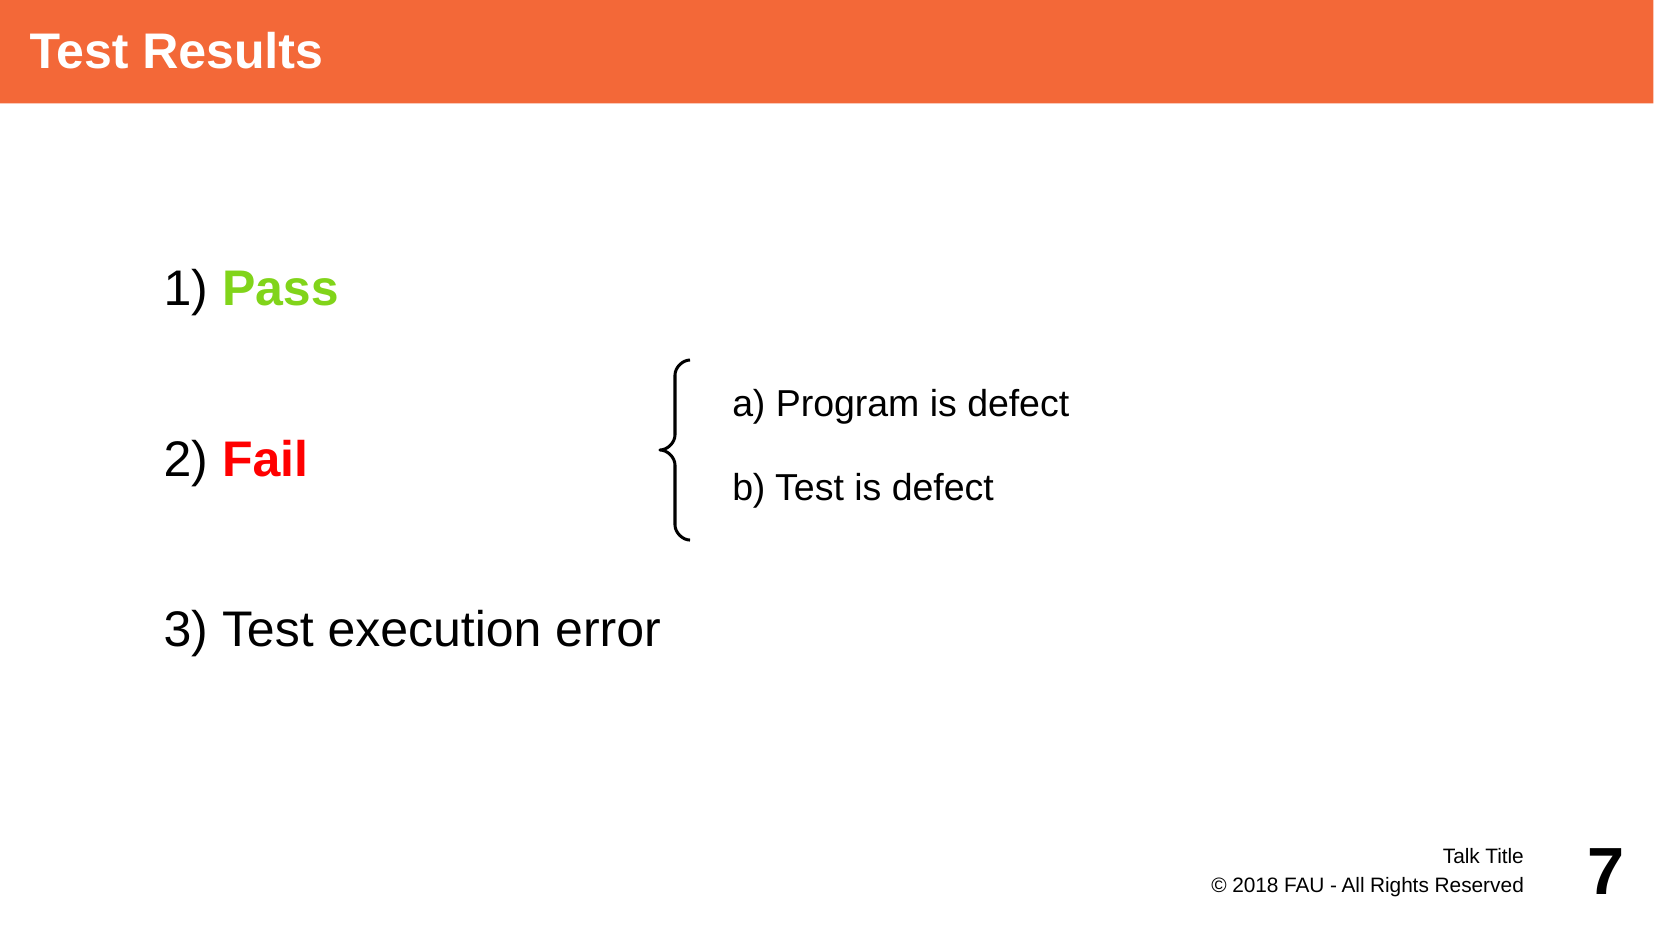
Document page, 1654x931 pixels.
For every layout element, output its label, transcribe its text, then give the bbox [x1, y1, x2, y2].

text_box a) Program is defect b) Test is defect [720, 294, 1381, 597]
text_box Pass Fail Test execution error [151, 152, 752, 766]
title Test Results [0, 0, 1654, 104]
